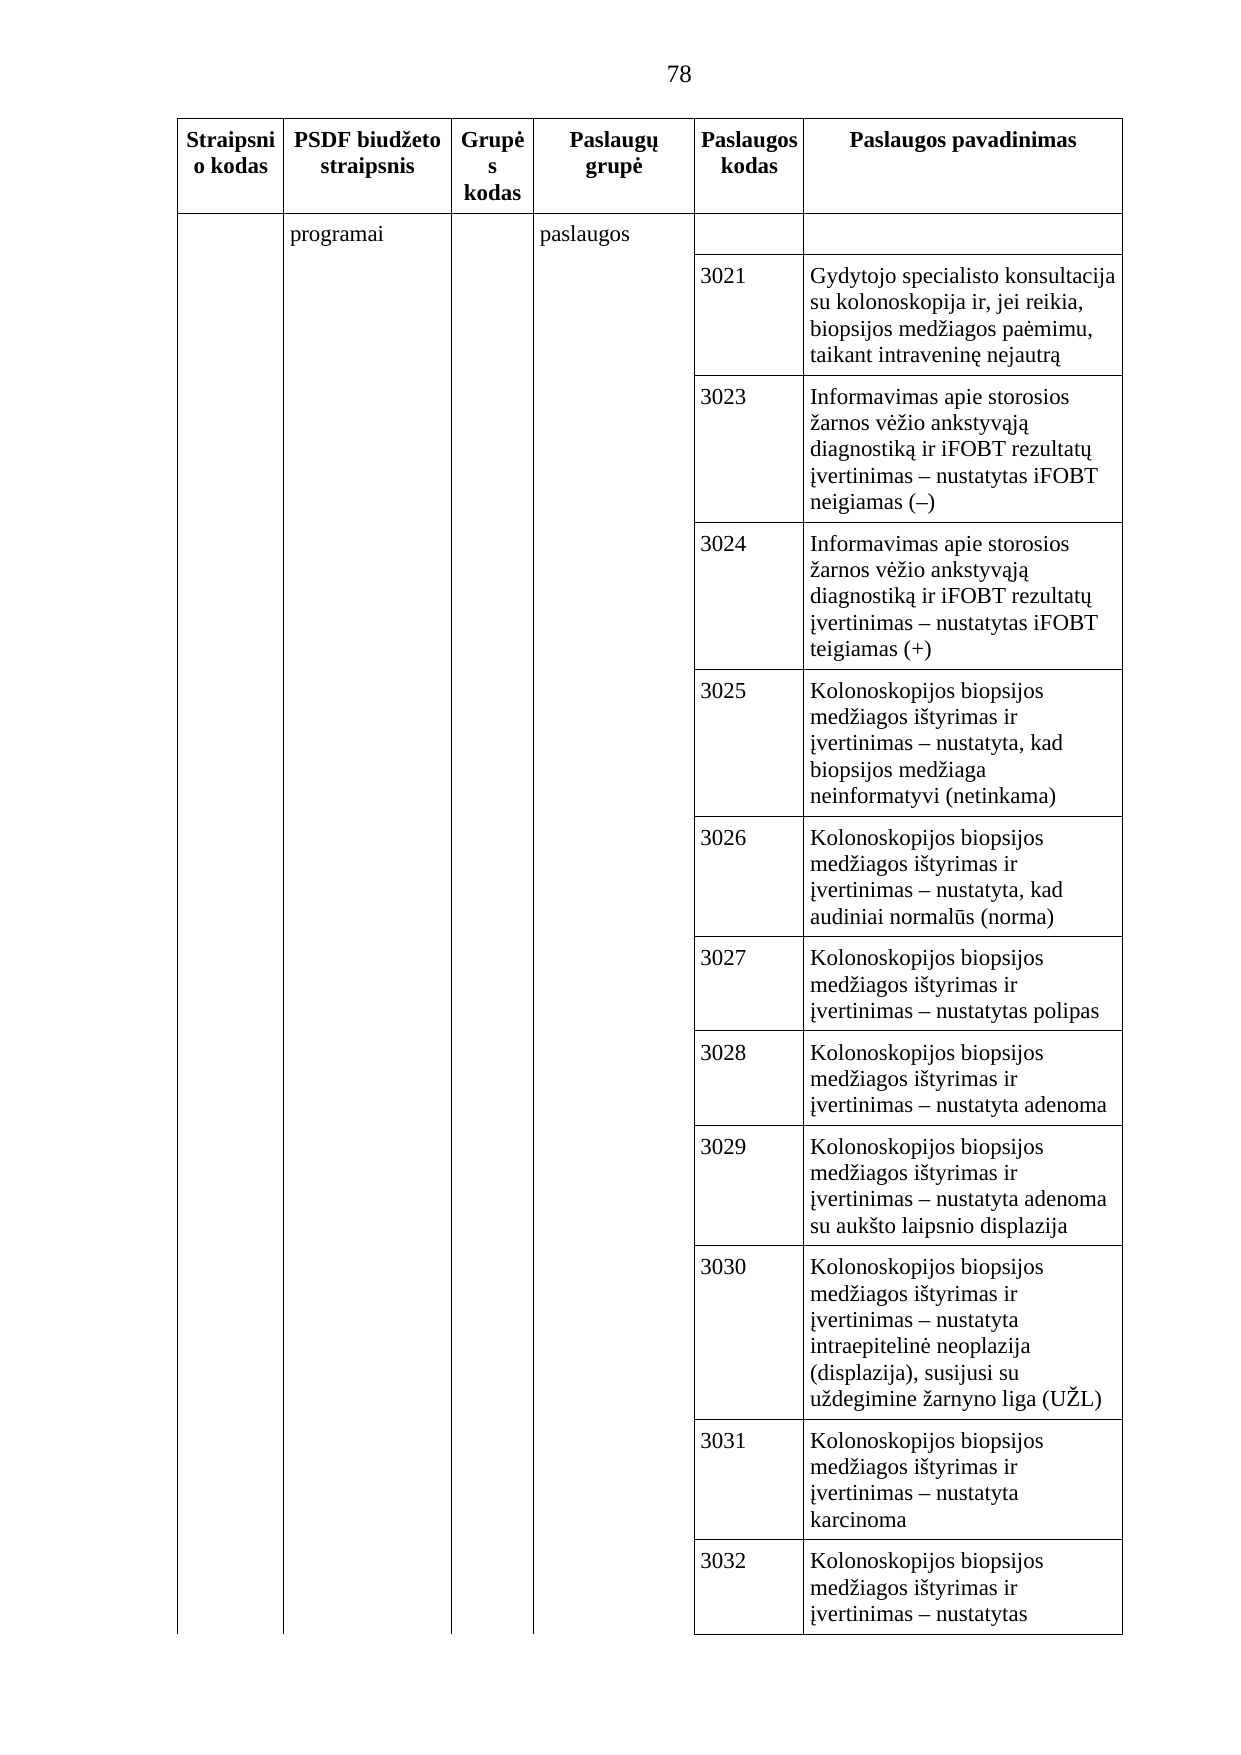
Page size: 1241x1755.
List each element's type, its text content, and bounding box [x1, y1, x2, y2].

table_cell [178, 1030, 283, 1125]
table_cell [452, 669, 533, 816]
table_cell Kolonoskopijos biopsijos medžiagos ištyrimas ir įvertinimas – nustatytas polipas [804, 937, 1122, 1030]
table_cell [534, 669, 694, 816]
table_cell [534, 1125, 694, 1245]
table_cell [452, 1245, 533, 1419]
table_cell [284, 1245, 451, 1419]
table_cell [534, 816, 694, 936]
table_cell 3028 [695, 1031, 803, 1125]
table_cell 3024 [695, 523, 803, 668]
table_cell Kolonoskopijos biopsijos medžiagos ištyrimas ir įvertinimas – nustatyta adenoma [804, 1031, 1122, 1125]
table_cell 3030 [695, 1246, 803, 1419]
table_cell [284, 816, 451, 936]
table_cell 3023 [695, 376, 803, 522]
table_cell Kolonoskopijos biopsijos medžiagos ištyrimas ir įvertinimas – nustatyta adenoma su aukšto laipsnio displazija [804, 1126, 1122, 1245]
table_cell 3031 [695, 1420, 803, 1539]
table_cell [178, 936, 283, 1030]
table_cell 3029 [695, 1126, 803, 1245]
table_cell [452, 214, 533, 254]
table_cell paslaugos [534, 214, 694, 254]
table_cell [534, 936, 694, 1030]
table_cell [534, 1245, 694, 1419]
table_cell [804, 214, 1122, 254]
table_cell [452, 1539, 533, 1633]
table_cell [284, 522, 451, 668]
table_header Paslaugos pavadinimas [804, 119, 1122, 212]
table_cell [452, 522, 533, 668]
table_cell [284, 1030, 451, 1125]
table_cell Informavimas apie storosios žarnos vėžio ankstyvąją diagnostiką ir iFOBT rezultatų įvertinimas – nustatytas iFOBT neigiamas (–) [804, 376, 1122, 522]
table_cell Kolonoskopijos biopsijos medžiagos ištyrimas ir įvertinimas – nustatyta karcinoma [804, 1420, 1122, 1539]
table_cell 3026 [695, 817, 803, 936]
table_cell [284, 375, 451, 522]
table_cell Kolonoskopijos biopsijos medžiagos ištyrimas ir įvertinimas – nustatyta, kad audiniai normalūs (norma) [804, 817, 1122, 936]
table_cell [452, 816, 533, 936]
table_cell Kolonoskopijos biopsijos medžiagos ištyrimas ir įvertinimas – nustatytas [804, 1540, 1122, 1633]
table_cell [534, 254, 694, 374]
table_cell [284, 1125, 451, 1245]
table_header Paslaugų grupė [534, 119, 694, 212]
table_cell [534, 1419, 694, 1539]
table_cell [452, 1419, 533, 1539]
table_cell [452, 1030, 533, 1125]
table_header Paslaugos kodas [695, 119, 803, 212]
table_cell [695, 214, 803, 254]
table_cell 3025 [695, 670, 803, 816]
table_cell [452, 375, 533, 522]
table_cell [284, 1539, 451, 1633]
table_cell programai [284, 214, 451, 254]
table_cell [178, 1245, 283, 1419]
table_cell [178, 214, 283, 254]
table_cell [534, 522, 694, 668]
table_cell [178, 522, 283, 668]
table_cell 3021 [695, 255, 803, 374]
table_cell [452, 254, 533, 374]
table_cell [178, 816, 283, 936]
table_cell [178, 1419, 283, 1539]
table_header Grupės kodas [452, 119, 533, 212]
table_cell [178, 254, 283, 374]
table_cell Informavimas apie storosios žarnos vėžio ankstyvąją diagnostiką ir iFOBT rezultatų įvertinimas – nustatytas iFOBT teigiamas (+) [804, 523, 1122, 668]
table_cell [534, 1030, 694, 1125]
table_cell Gydytojo specialisto konsultacija su kolonoskopija ir, jei reikia, biopsijos medžiagos paėmimu, taikant intraveninę nejautrą [804, 255, 1122, 374]
table_cell [178, 1125, 283, 1245]
table_cell [284, 669, 451, 816]
table_cell [284, 254, 451, 374]
table_cell [452, 1125, 533, 1245]
table_cell [452, 936, 533, 1030]
table_cell [284, 936, 451, 1030]
table_cell [284, 1419, 451, 1539]
table_cell Kolonoskopijos biopsijos medžiagos ištyrimas ir įvertinimas – nustatyta, kad biopsijos medžiaga neinformatyvi (netinkama) [804, 670, 1122, 816]
table_cell 3027 [695, 937, 803, 1030]
table_header PSDF biudžeto straipsnis [284, 119, 451, 212]
table_cell [534, 1539, 694, 1633]
table_cell [178, 1539, 283, 1633]
table_cell [178, 669, 283, 816]
table_cell [534, 375, 694, 522]
table_cell 3032 [695, 1540, 803, 1633]
table_cell Kolonoskopijos biopsijos medžiagos ištyrimas ir įvertinimas – nustatyta intraepitelinė neoplazija (displazija), susijusi su uždegimine žarnyno liga (UŽL) [804, 1246, 1122, 1419]
table_cell [178, 375, 283, 522]
table_header Straipsnio kodas [178, 119, 283, 212]
